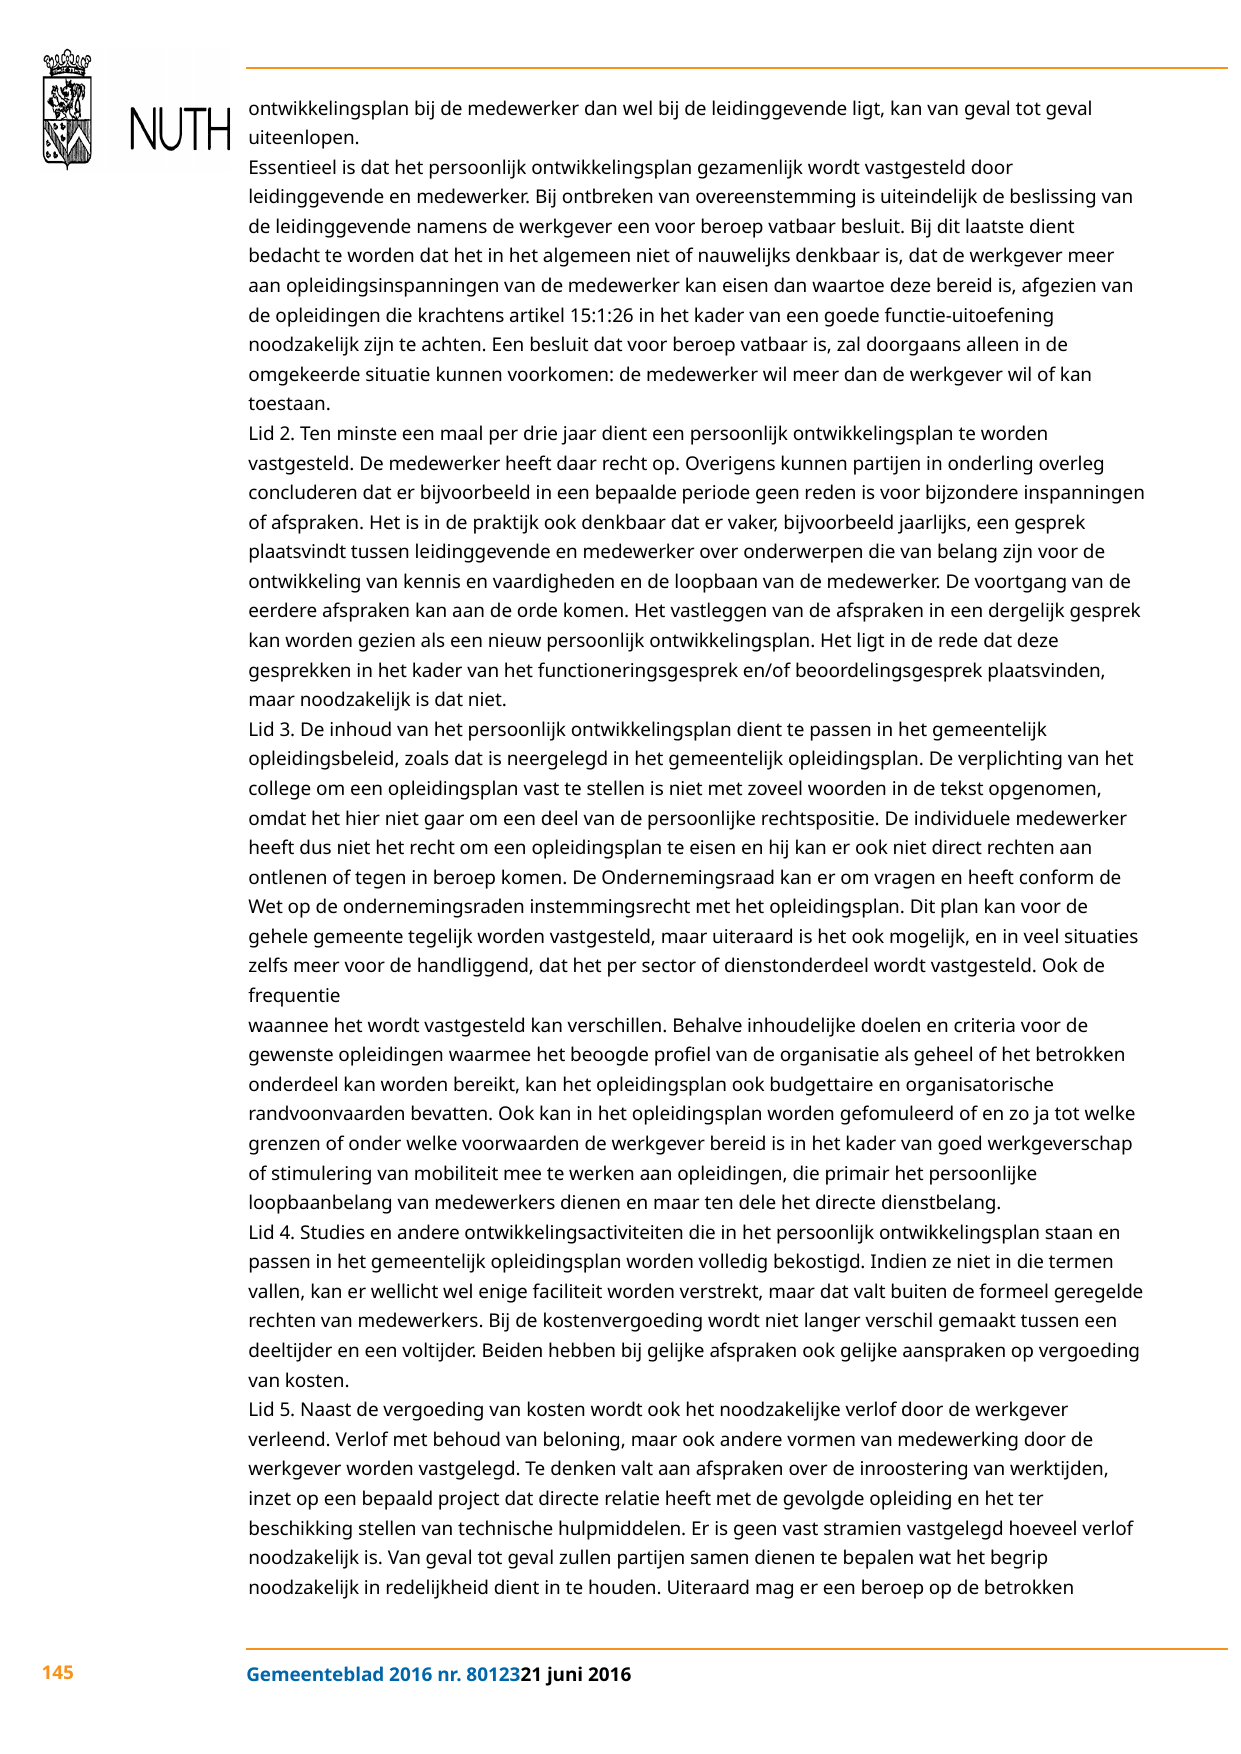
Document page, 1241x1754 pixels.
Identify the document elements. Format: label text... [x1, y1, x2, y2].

text Lid 4. Studies en andere ontwikkelingsactiviteiten die in het persoonlijk ontwikkelingsplan staan en passen in het gemeentelijk opleidingsplan worden volledig bekostigd. Indien ze niet in die termen vallen, kan er wellicht wel enige faciliteit worden verstrekt, maar dat valt buiten de formeel geregelde rechten van medewerkers. Bij de kostenvergoeding wordt niet langer verschil gemaakt tussen een deeltijder en een voltijder. Beiden hebben bij gelijke afspraken ook gelijke aanspraken op vergoeding van kosten. [248, 1219, 1152, 1393]
text Lid 3. De inhoud van het persoonlijk ontwikkelingsplan dient te passen in het gemeentelijk opleidingsbeleid, zoals dat is neergelegd in het gemeentelijk opleidingsplan. De verplichting van het college om een opleidingsplan vast te stellen is niet met zoveel woorden in de tekst opgenomen, omdat het hier niet gaar om een deel van de persoonlijke rechtspositie. De individuele medewerker heeft dus niet het recht om een opleidingsplan te eisen en hij kan er ook niet direct rechten aan ontlenen of tegen in beroep komen. De Ondernemingsraad kan er om vragen en heeft conform de Wet op de ondernemingsraden instemmingsrecht met het opleidingsplan. Dit plan kan voor de gehele gemeente tegelijk worden vastgesteld, maar uiteraard is het ook mogelijk, en in veel situaties zelfs meer voor de handliggend, dat het per sector of dienstonderdeel wordt vastgesteld. Ook de frequentie [248, 716, 1152, 1008]
picture [41, 47, 231, 172]
text waannee het wordt vastgesteld kan verschillen. Behalve inhoudelijke doelen en criteria voor de gewenste opleidingen waarmee het beoogde profiel van de organisatie als geheel of het betrokken onderdeel kan worden bereikt, kan het opleidingsplan ook budgettaire en organisatorische randvoonvaarden bevatten. Ook kan in het opleidingsplan worden gefomuleerd of en zo ja tot welke grenzen of onder welke voorwaarden de werkgever bereid is in het kader van goed werkgeverschap of stimulering van mobiliteit mee te werken aan opleidingen, die primair het persoonlijke loopbaanbelang van medewerkers dienen en maar ten dele het directe dienstbelang. [248, 1012, 1152, 1215]
text Lid 2. Ten minste een maal per drie jaar dient een persoonlijk ontwikkelingsplan te worden vastgesteld. De medewerker heeft daar recht op. Overigens kunnen partijen in onderling overleg concluderen dat er bijvoorbeeld in een bepaalde periode geen reden is voor bijzondere inspanningen of afspraken. Het is in de praktijk ook denkbaar dat er vaker, bijvoorbeeld jaarlijks, een gesprek plaatsvindt tussen leidinggevende en medewerker over onderwerpen die van belang zijn voor de ontwikkeling van kennis en vaardigheden en de loopbaan van de medewerker. De voortgang van de eerdere afspraken kan aan de orde komen. Het vastleggen van de afspraken in een dergelijk gesprek kan worden gezien als een nieuw persoonlijk ontwikkelingsplan. Het ligt in de rede dat deze gesprekken in het kader van het functioneringsgesprek en/of beoordelingsgesprek plaatsvinden, maar noodzakelijk is dat niet. [248, 420, 1152, 712]
text ontwikkelingsplan bij de medewerker dan wel bij de leidinggevende ligt, kan van geval tot geval uiteenlopen. [248, 95, 1152, 150]
text Lid 5. Naast de vergoeding van kosten wordt ook het noodzakelijke verlof door de werkgever verleend. Verlof met behoud van beloning, maar ook andere vormen van medewerking door de werkgever worden vastgelegd. Te denken valt aan afspraken over de inroostering van werktijden, inzet op een bepaald project dat directe relatie heeft met de gevolgde opleiding en het ter beschikking stellen van technische hulpmiddelen. Er is geen vast stramien vastgelegd hoeveel verlof noodzakelijk is. Van geval tot geval zullen partijen samen dienen te bepalen wat het begrip noodzakelijk in redelijkheid dient in te houden. Uiteraard mag er een beroep op de betrokken [248, 1396, 1152, 1600]
text Essentieel is dat het persoonlijk ontwikkelingsplan gezamenlijk wordt vastgesteld door leidinggevende en medewerker. Bij ontbreken van overeenstemming is uiteindelijk de beslissing van de leidinggevende namens de werkgever een voor beroep vatbaar besluit. Bij dit laatste dient bedacht te worden dat het in het algemeen niet of nauwelijks denkbaar is, dat de werkgever meer aan opleidingsinspanningen van de medewerker kan eisen dan waartoe deze bereid is, afgezien van de opleidingen die krachtens artikel 15:1:26 in het kader van een goede functie-uitoefening noodzakelijk zijn te achten. Een besluit dat voor beroep vatbaar is, zal doorgaans alleen in de omgekeerde situatie kunnen voorkomen: de medewerker wil meer dan de werkgever wil of kan toestaan. [248, 154, 1152, 416]
